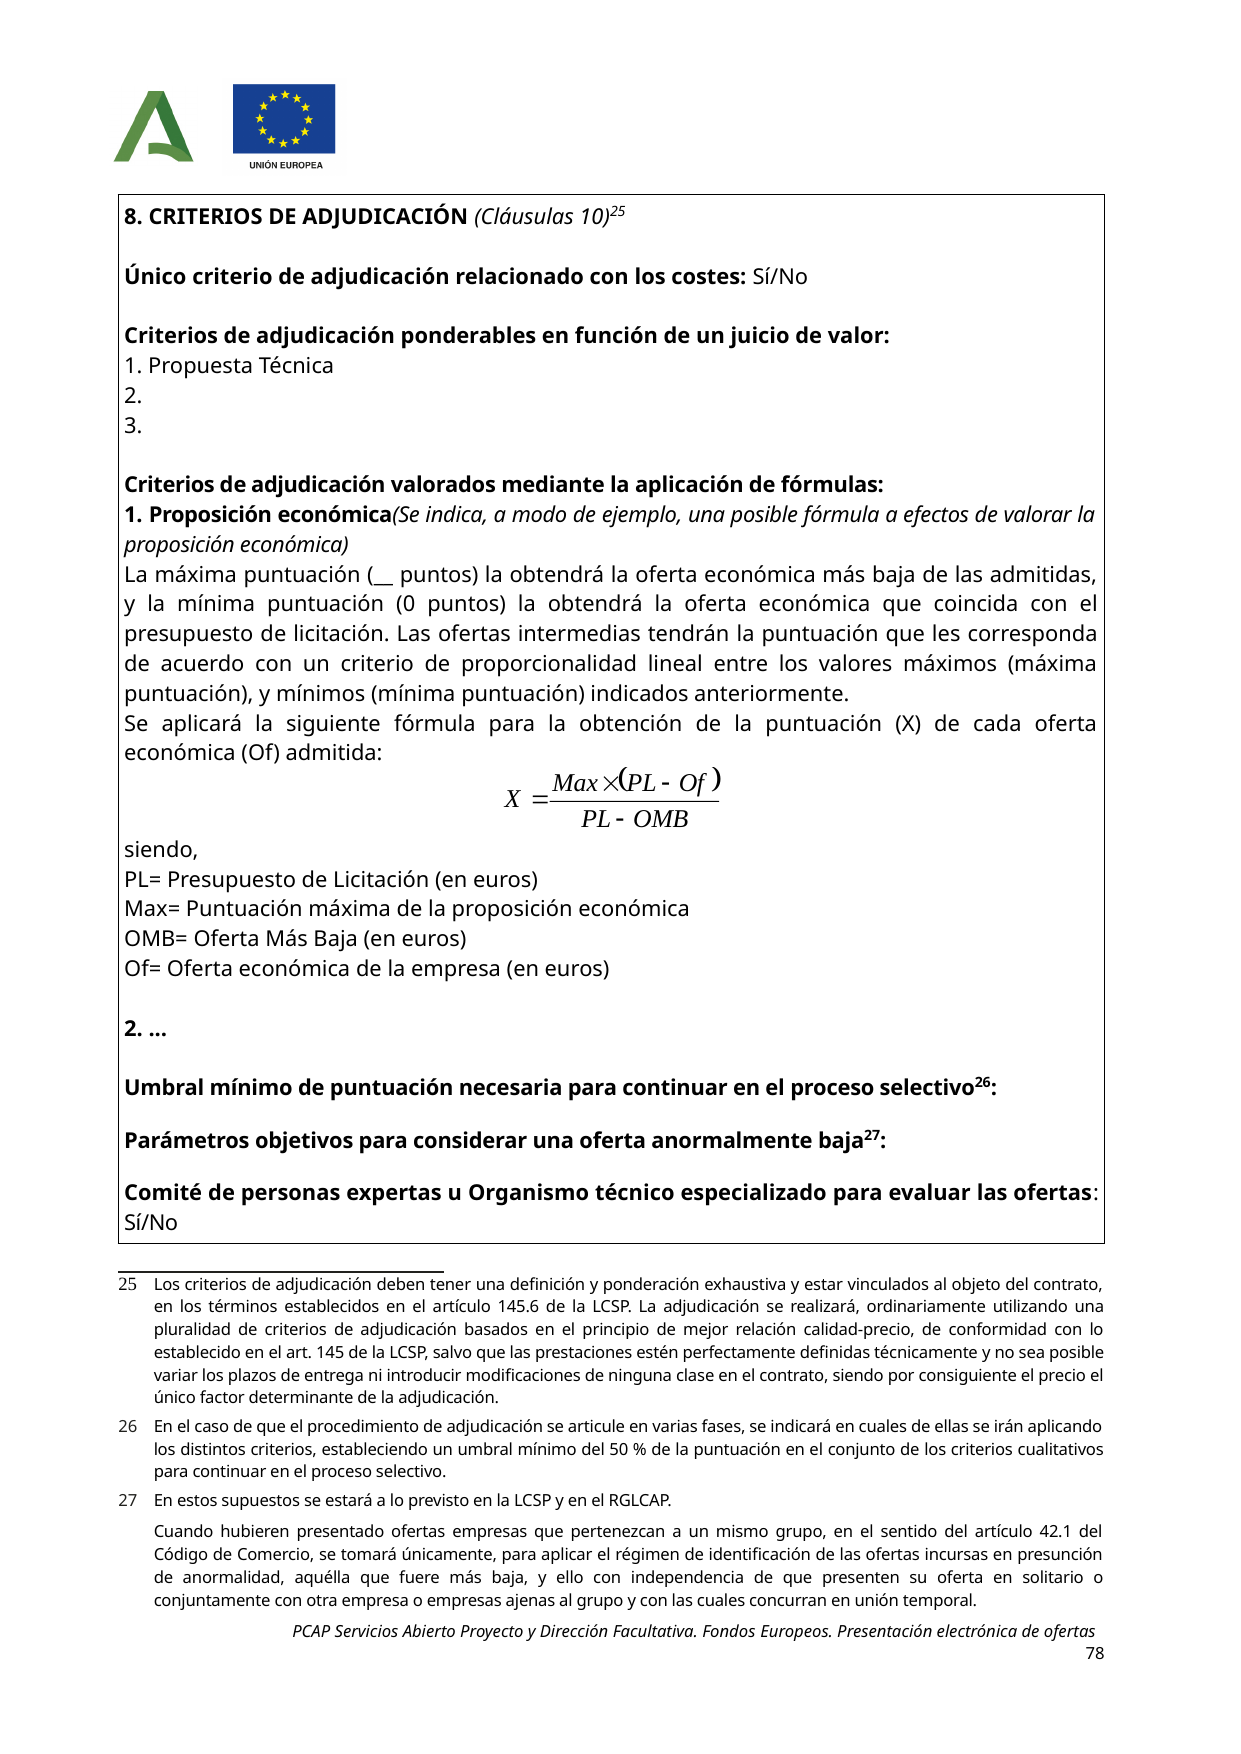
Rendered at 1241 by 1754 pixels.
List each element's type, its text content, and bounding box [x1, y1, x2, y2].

table_header 8. CRITERIOS DE ADJUDICACIÓN (Cláusulas 10) Único criterio de adjudicación relacionado con los costes: Sí/No Criterios de adjudicación ponderables en función de un juicio de valor: 1. Propuesta Técnica 2. 3. Criterios de adjudicación valorados mediante la aplicación de fórmulas: 1. Proposición económica(Se indica, a modo de ejemplo, una posible fórmula a efectos de valorar la proposición económica) La máxima puntuación (__ puntos) la obtendrá la oferta económica más baja de las admitidas, y la mínima puntuación (0 puntos) la obtendrá la oferta económica que coincida con el presupuesto de licitación. Las ofertas intermedias tendrán la puntuación que les corresponda de acuerdo con un criterio de proporcionalidad lineal entre los valores máximos (máxima puntuación), y mínimos (mínima puntuación) indicados anteriormente. Se aplicará la siguiente fórmula para la obtención de la puntuación (X) de cada oferta económica (Of) admitida: siendo, PL= Presupuesto de Licitación (en euros) Max= Puntuación máxima de la proposición económica OMB= Oferta Más Baja (en euros) Of= Oferta económica de la empresa (en euros) 2. ... Umbral mínimo de puntuación necesaria para continuar en el proceso selectivo: Parámetros objetivos para considerar una oferta anormalmente baja: Comité de personas expertas u Organismo técnico especializado para evaluar las ofertas: Sí/No [119, 195, 1104, 1242]
picture [109, 86, 198, 166]
picture [221, 78, 347, 176]
